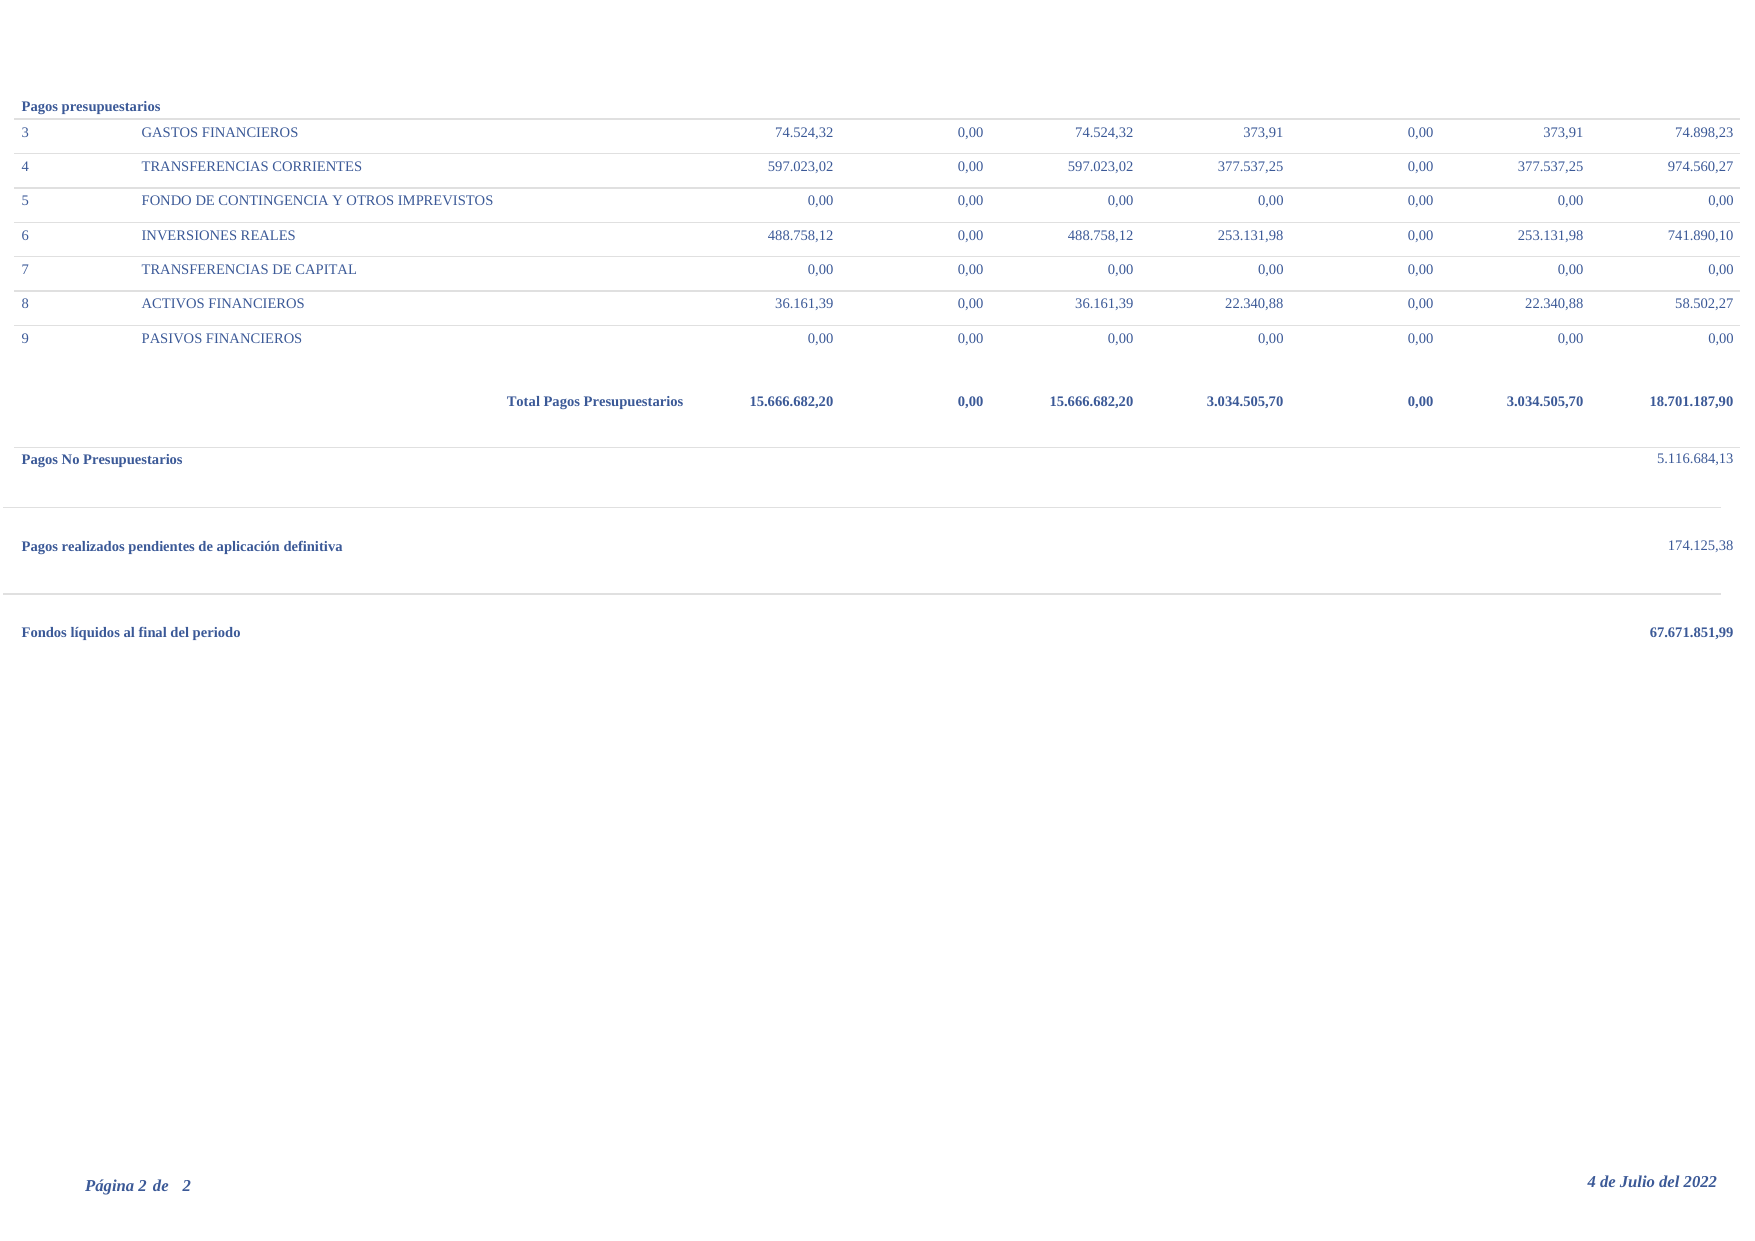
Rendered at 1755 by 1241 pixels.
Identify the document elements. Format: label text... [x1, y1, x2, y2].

text Pagos presupuestarios [21, 98, 1752, 115]
table_cell 0,00 [1616, 257, 1740, 290]
table_cell 58.502,27 [1616, 292, 1740, 324]
table_cell 974.560,27 [1616, 154, 1740, 187]
table_cell 3.034.505,70 [1470, 370, 1616, 447]
table_cell 0,00 [716, 257, 896, 290]
table_cell 0,00 [1470, 189, 1616, 221]
table_cell 377.537,25 [1170, 154, 1346, 187]
table_cell [85, 370, 500, 447]
table_cell FONDO DE CONTINGENCIA Y OTROS IMPREVISTOS [85, 189, 500, 221]
table_header 0,00 [1346, 120, 1470, 153]
table_cell PASIVOS FINANCIEROS [85, 326, 500, 370]
table_cell 0,00 [896, 292, 1016, 324]
table_cell Total Pagos Presupuestarios [500, 370, 716, 447]
table_cell [500, 257, 716, 290]
table_cell [500, 292, 716, 324]
table_cell [500, 154, 716, 187]
table_cell INVERSIONES REALES [85, 223, 500, 256]
table_cell 597.023,02 [1016, 154, 1170, 187]
table_cell 0,00 [896, 189, 1016, 221]
table_cell 0,00 [1470, 326, 1616, 370]
table_cell 0,00 [716, 326, 896, 370]
table_cell TRANSFERENCIAS DE CAPITAL [85, 257, 500, 290]
table_cell [500, 189, 716, 221]
table_cell 0,00 [1346, 370, 1470, 447]
table_cell 0,00 [1016, 189, 1170, 221]
text Fondos líquidos al final del periodo 67.671.851,99 [21, 624, 1752, 641]
table_cell 377.537,25 [1470, 154, 1616, 187]
table_cell 488.758,12 [1016, 223, 1170, 256]
table_cell 0,00 [716, 189, 896, 221]
table_cell 0,00 [1470, 257, 1616, 290]
table_cell 6 [14, 223, 85, 256]
table_cell [14, 370, 85, 447]
table_cell 741.890,10 [1616, 223, 1740, 256]
table_cell 0,00 [1346, 257, 1470, 290]
table_cell 0,00 [1616, 189, 1740, 221]
table_cell [500, 223, 716, 256]
table_cell 8 [14, 292, 85, 324]
table_cell 0,00 [1346, 154, 1470, 187]
table_cell 36.161,39 [716, 292, 896, 324]
table_cell 0,00 [896, 370, 1016, 447]
table_cell 0,00 [1016, 326, 1170, 370]
table_cell 0,00 [1170, 257, 1346, 290]
table_header 74.524,32 [716, 120, 896, 153]
text Pagos realizados pendientes de aplicación definitiva 174.125,38 [21, 537, 1752, 554]
table_cell ACTIVOS FINANCIEROS [85, 292, 500, 324]
table_cell 22.340,88 [1470, 292, 1616, 324]
table_cell 0,00 [1170, 326, 1346, 370]
table_cell 253.131,98 [1170, 223, 1346, 256]
table_header [500, 120, 716, 153]
table_header 373,91 [1470, 120, 1616, 153]
table_cell 7 [14, 257, 85, 290]
table_cell 5 [14, 189, 85, 221]
table_cell 0,00 [1346, 326, 1470, 370]
table_cell [500, 326, 716, 370]
table_cell 0,00 [1016, 257, 1170, 290]
table_cell 0,00 [1170, 189, 1346, 221]
table_header 74.524,32 [1016, 120, 1170, 153]
table_cell TRANSFERENCIAS CORRIENTES [85, 154, 500, 187]
table_cell 9 [14, 326, 85, 370]
table_cell 0,00 [896, 223, 1016, 256]
table_header 74.898,23 [1616, 120, 1740, 153]
table_cell 253.131,98 [1470, 223, 1616, 256]
table_cell 0,00 [896, 257, 1016, 290]
table_cell 3.034.505,70 [1170, 370, 1346, 447]
table_cell 22.340,88 [1170, 292, 1346, 324]
table_cell 4 [14, 154, 85, 187]
table_cell 15.666.682,20 [716, 370, 896, 447]
table_cell 0,00 [1346, 189, 1470, 221]
table_header 0,00 [896, 120, 1016, 153]
table_cell 0,00 [896, 154, 1016, 187]
table_cell 0,00 [1346, 292, 1470, 324]
table_header GASTOS FINANCIEROS [85, 120, 500, 153]
table_cell 488.758,12 [716, 223, 896, 256]
table_header 3 [14, 120, 85, 153]
table_cell 0,00 [1346, 223, 1470, 256]
table_header 373,91 [1170, 120, 1346, 153]
table_cell 597.023,02 [716, 154, 896, 187]
text Pagos No Presupuestarios 5.116.684,13 [21, 450, 1752, 468]
table_cell 0,00 [1616, 326, 1740, 370]
table_cell 18.701.187,90 [1616, 370, 1740, 447]
table_cell 15.666.682,20 [1016, 370, 1170, 447]
table_cell 36.161,39 [1016, 292, 1170, 324]
table_cell 0,00 [896, 326, 1016, 370]
